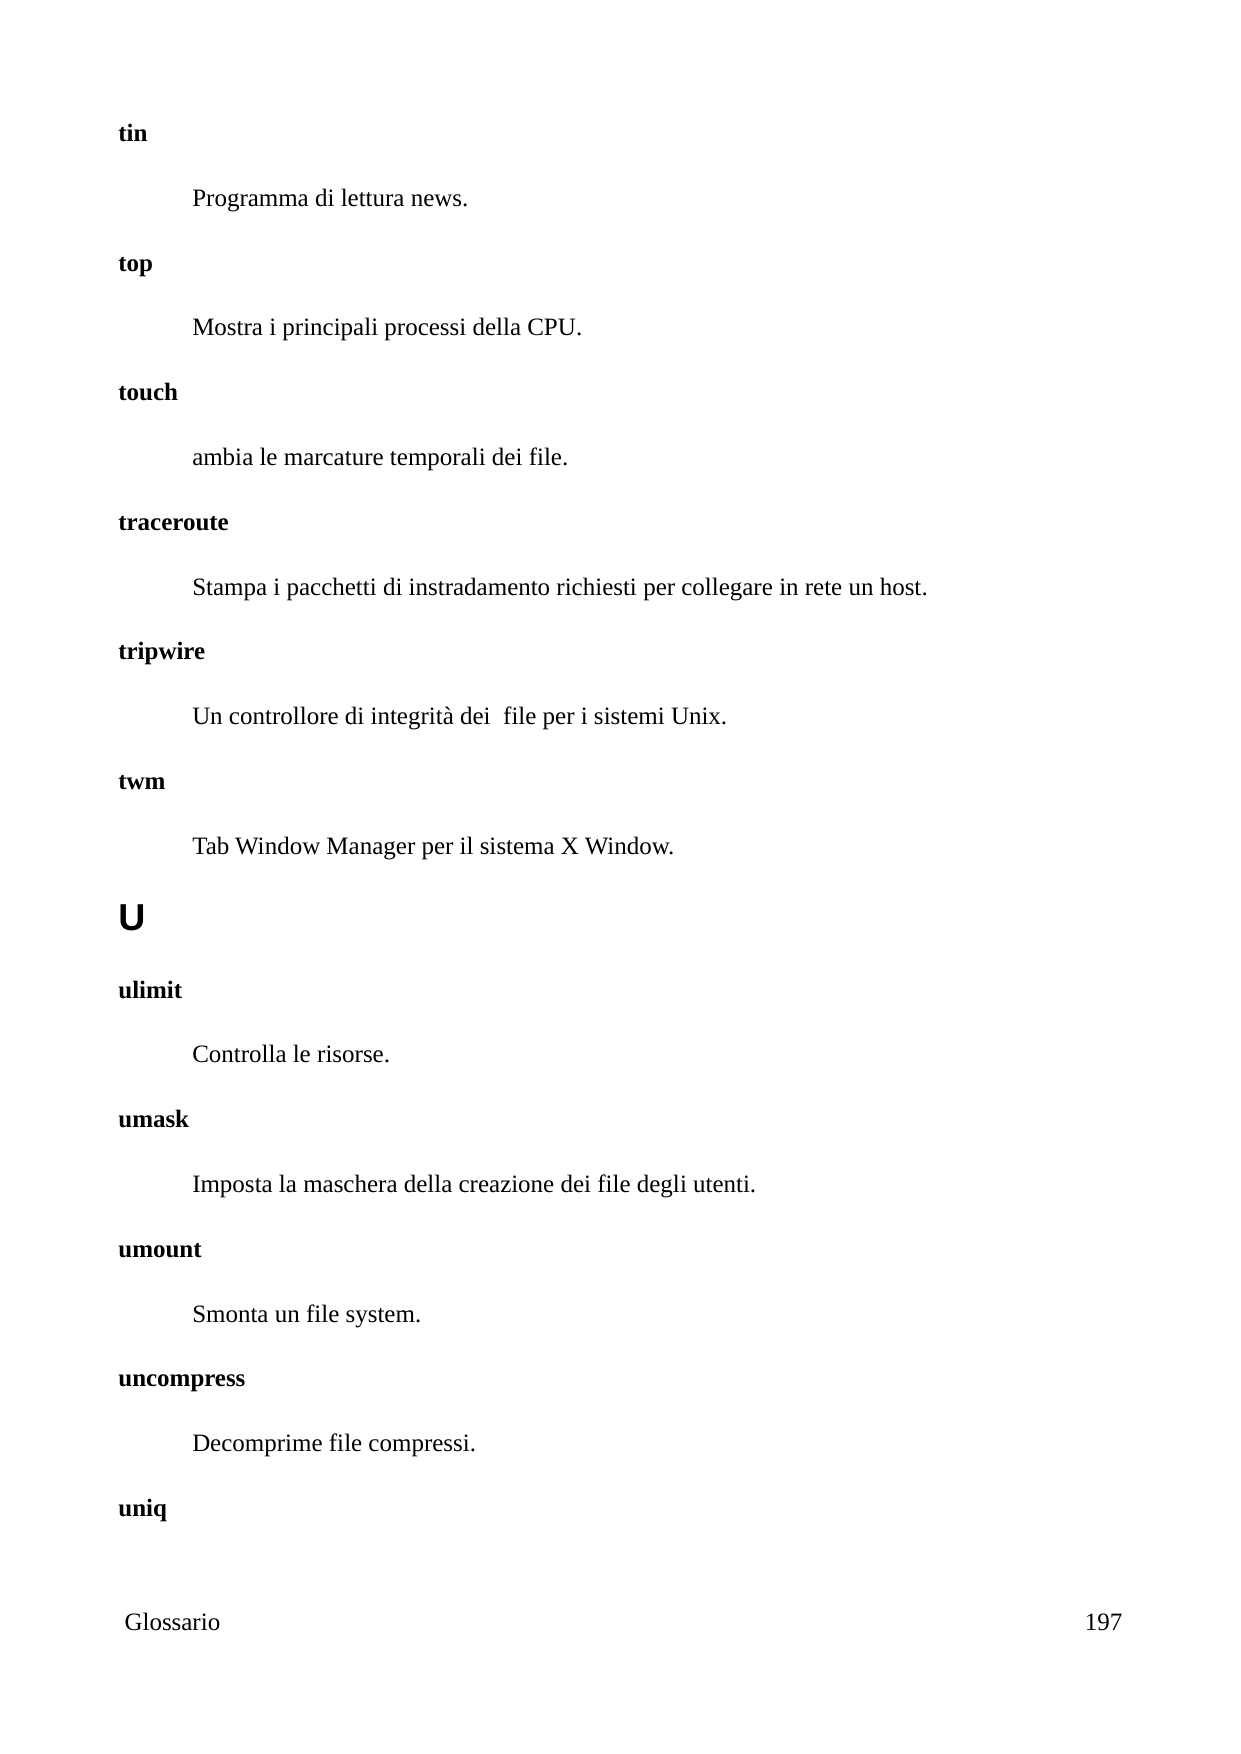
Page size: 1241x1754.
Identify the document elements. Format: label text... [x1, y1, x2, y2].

text traceroute [118, 507, 1122, 536]
text ulimit [118, 975, 1122, 1003]
text u [118, 896, 1122, 939]
text Programma di lettura news. [118, 183, 1122, 212]
text Controlla le risorse. [118, 1039, 1122, 1068]
text Stampa i pacchetti di instradamento richiesti per collegare in rete un host. [118, 572, 1122, 600]
text uniq [118, 1493, 1122, 1522]
text umount [118, 1234, 1122, 1263]
text Imposta la maschera della creazione dei file degli utenti. [118, 1169, 1122, 1198]
text uncompress [118, 1363, 1122, 1392]
text tin [118, 118, 1122, 147]
text umask [118, 1104, 1122, 1133]
text ambia le marcature temporali dei file. [118, 442, 1122, 471]
text Tab Window Manager per il sistema X Window. [118, 831, 1122, 859]
text Smonta un file system. [118, 1299, 1122, 1327]
text Decomprime file compressi. [118, 1428, 1122, 1457]
text top [118, 248, 1122, 276]
text tripwire [118, 636, 1122, 665]
text Un controllore di integrità dei file per i sistemi Unix. [118, 701, 1122, 730]
text twm [118, 766, 1122, 795]
text Mostra i principali processi della CPU. [118, 312, 1122, 341]
text touch [118, 377, 1122, 406]
